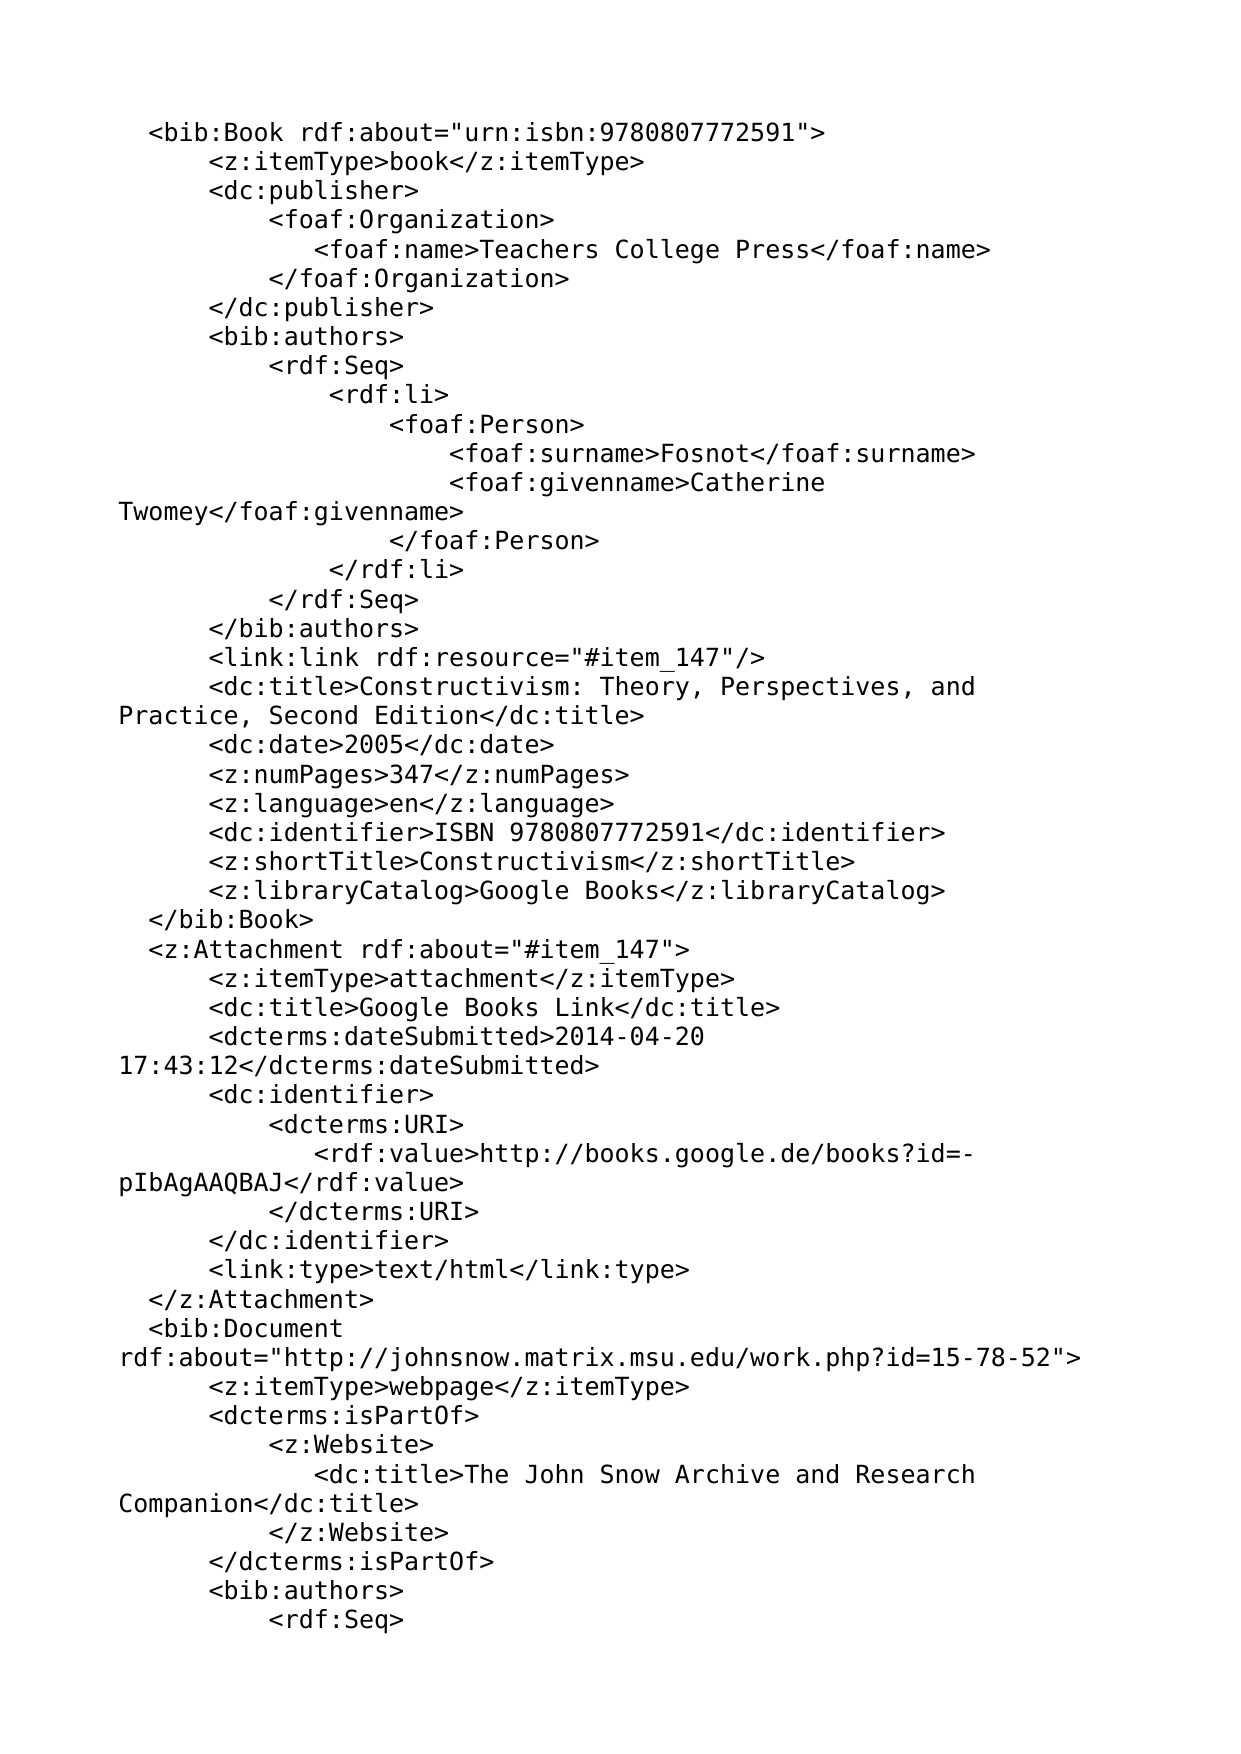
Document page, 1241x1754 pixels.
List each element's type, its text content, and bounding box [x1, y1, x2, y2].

text <bib:Book rdf:about="urn:isbn:9780807772591"> <z:itemType>book</z:itemType> <dc:publisher> <foaf:Organization> <foaf:name>Teachers College Press</foaf:name> </foaf:Organization> </dc:publisher> <bib:authors> <rdf:Seq> <rdf:li> <foaf:Person> <foaf:surname>Fosnot</foaf:surname> <foaf:givenname>Catherine Twomey</foaf:givenname> </foaf:Person> </rdf:li> </rdf:Seq> </bib:authors> <link:link rdf:resource="#item_147"/> <dc:title>Constructivism: Theory, Perspectives, and Practice, Second Edition</dc:title> <dc:date>2005</dc:date> <z:numPages>347</z:numPages> <z:language>en</z:language> <dc:identifier>ISBN 9780807772591</dc:identifier> <z:shortTitle>Constructivism</z:shortTitle> <z:libraryCatalog>Google Books</z:libraryCatalog> </bib:Book> <z:Attachment rdf:about="#item_147"> <z:itemType>attachment</z:itemType> <dc:title>Google Books Link</dc:title> <dcterms:dateSubmitted>2014-04-20 17:43:12</dcterms:dateSubmitted> <dc:identifier> <dcterms:URI> <rdf:value>http://books.google.de/books?id=-pIbAgAAQBAJ</rdf:value> </dcterms:URI> </dc:identifier> <link:type>text/html</link:type> </z:Attachment> <bib:Document rdf:about="http://johnsnow.matrix.msu.edu/work.php?id=15-78-52"> <z:itemType>webpage</z:itemType> <dcterms:isPartOf> <z:Website> <dc:title>The John Snow Archive and Research Companion</dc:title> </z:Website> </dcterms:isPartOf> <bib:authors> <rdf:Seq> [118, 118, 1122, 1635]
